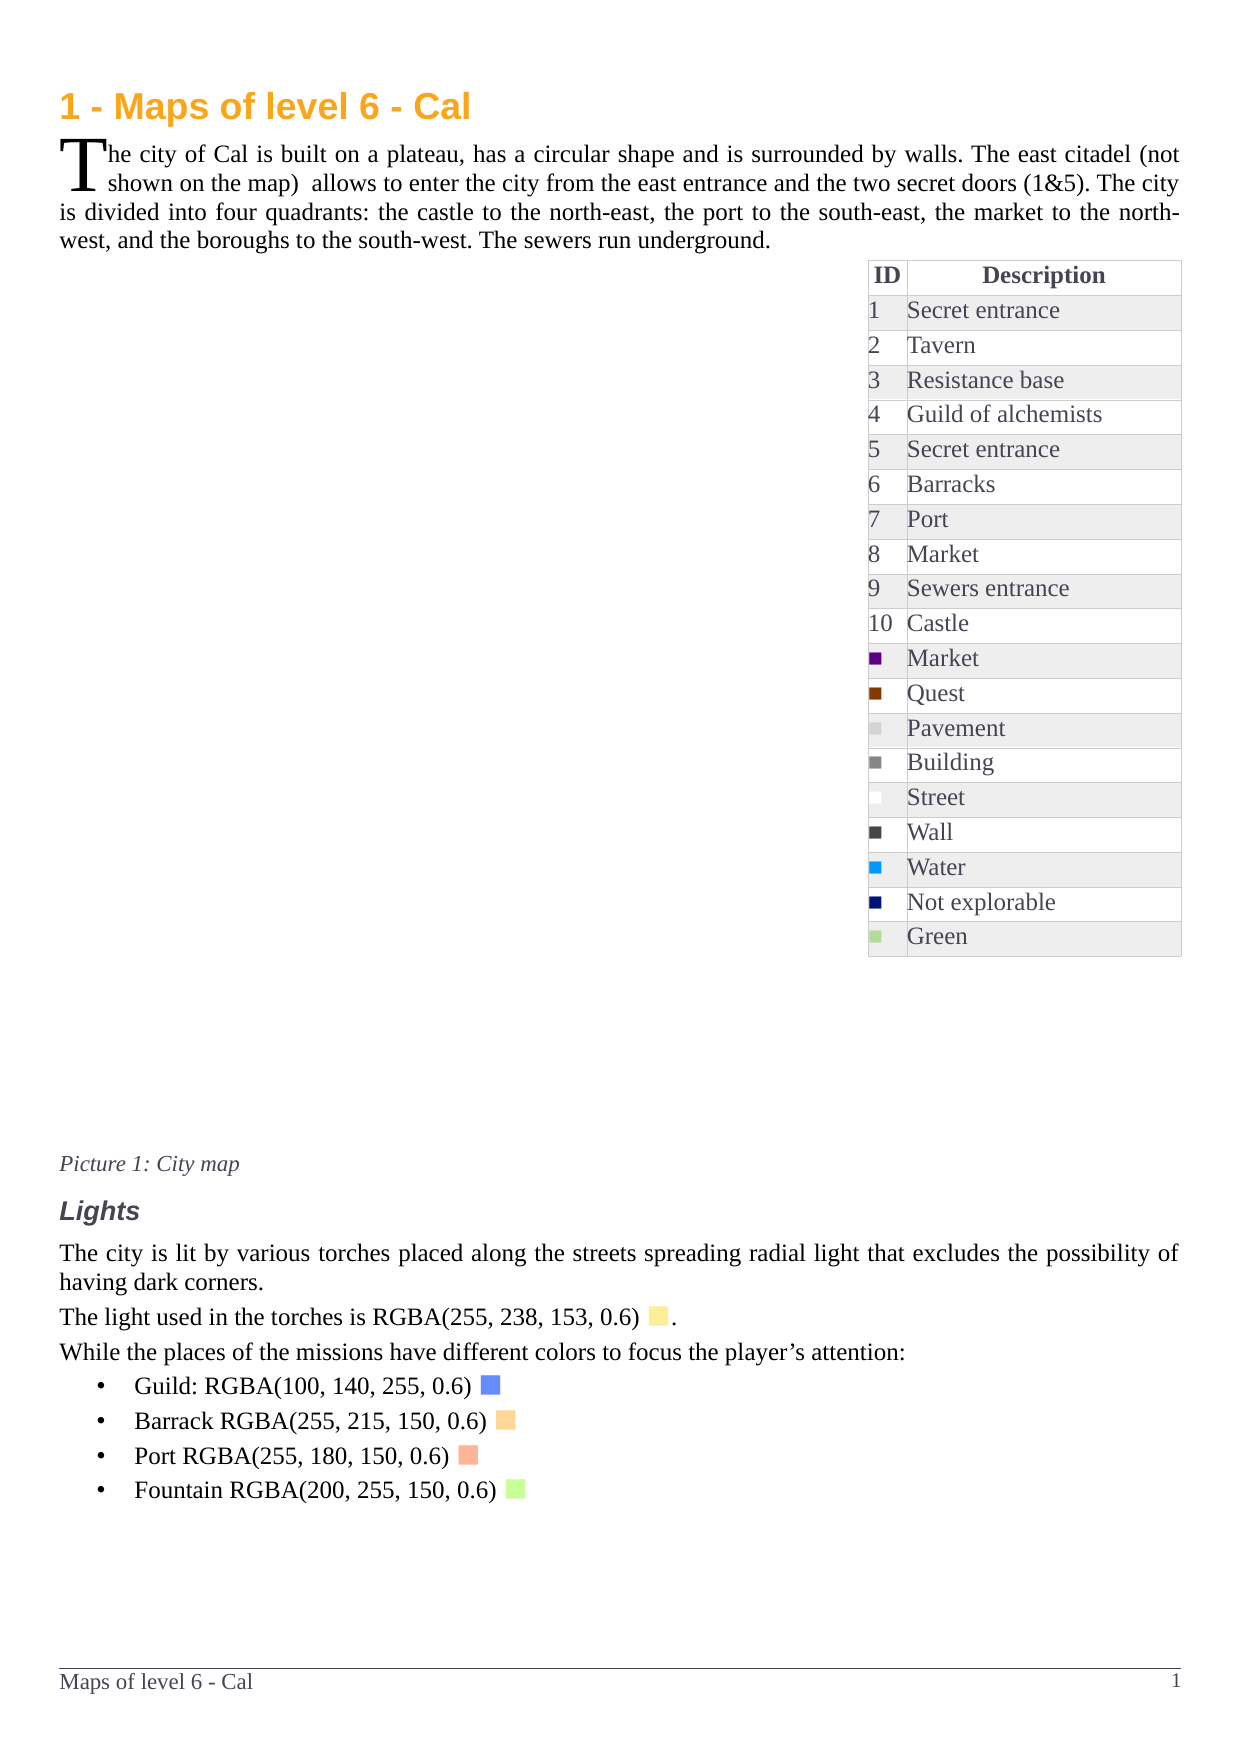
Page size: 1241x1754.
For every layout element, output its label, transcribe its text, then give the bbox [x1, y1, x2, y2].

table_cell Market [908, 540, 1181, 573]
table_cell Not explorable [908, 888, 1181, 921]
table_header Description [908, 261, 1181, 295]
table_cell Secret entrance [908, 296, 1181, 330]
table_cell ■ [869, 714, 907, 747]
subtitle Lights [59, 1195, 1181, 1226]
table_cell Green [908, 922, 1181, 956]
table_cell 3 [869, 366, 907, 399]
table_cell ■ [869, 888, 907, 921]
table_cell ■ [869, 922, 907, 956]
table_cell ■ [869, 853, 907, 887]
table_cell ■ [869, 783, 907, 817]
table_header [850, 260, 1181, 1182]
list Barrack RGBA(255, 215, 150, 0.6) ⬛ [97, 1406, 1181, 1435]
table_cell Port [908, 505, 1181, 539]
list Guild: RGBA(100, 140, 255, 0.6) ⬛ [97, 1371, 1181, 1400]
table_cell Tavern [908, 331, 1181, 365]
table_header [64, 1157, 70, 1164]
table_cell Wall [908, 818, 1181, 852]
table_cell ■ [869, 749, 907, 782]
table_cell Street [908, 783, 1181, 817]
list Fountain RGBA(200, 255, 150, 0.6) ⬛ [97, 1475, 1181, 1504]
table_header ID [869, 261, 907, 295]
table_cell 9 [869, 575, 907, 608]
table_cell 1 [869, 296, 907, 330]
list Port RGBA(255, 180, 150, 0.6) ⬛ [97, 1441, 1181, 1469]
subtitle Maps of level 6 - Cal [59, 84, 1181, 127]
table_cell 2 [869, 331, 907, 365]
text The city of Cal is built on a plateau, has a circular shape and is surrounded by walls. The east citadel (not shown on the map) allows to enter the city from the east entrance and the two secret doors (1&5). The city is divided into four quadrants: the castle to the north-east, the port to the south-east, the market to the north-west, and the boroughs to the south-west. The sewers run underground. [59, 139, 1181, 254]
table_cell Guild of alchemists [908, 401, 1181, 434]
table_cell Quest [908, 679, 1181, 713]
table_cell 7 [869, 505, 907, 539]
table_cell ■ [869, 679, 907, 713]
table_cell Building [908, 749, 1181, 782]
text While the places of the missions have different colors to focus the player’s attention: [59, 1337, 1181, 1365]
table_cell Water [908, 853, 1181, 887]
table_cell 6 [869, 470, 907, 504]
table_cell Barracks [908, 470, 1181, 504]
table_cell Secret entrance [908, 435, 1181, 469]
table_cell 10 [869, 609, 907, 643]
table_cell 4 [869, 401, 907, 434]
table_cell Pavement [908, 714, 1181, 747]
table_cell 5 [869, 435, 907, 469]
table_cell Resistance base [908, 366, 1181, 399]
table_cell 8 [869, 540, 907, 573]
text The city is lit by various torches placed along the streets spreading radial light that excludes the possibility of having dark corners. [59, 1238, 1181, 1296]
table_cell ■ [869, 644, 907, 678]
table_cell Castle [908, 609, 1181, 643]
text The light used in the torches is RGBA(255, 238, 153, 0.6) ⬛. [59, 1302, 1181, 1331]
table_cell ■ [869, 818, 907, 852]
table_cell Sewers entrance [908, 575, 1181, 608]
table_header [59, 260, 850, 1182]
table_cell Market [908, 644, 1181, 678]
